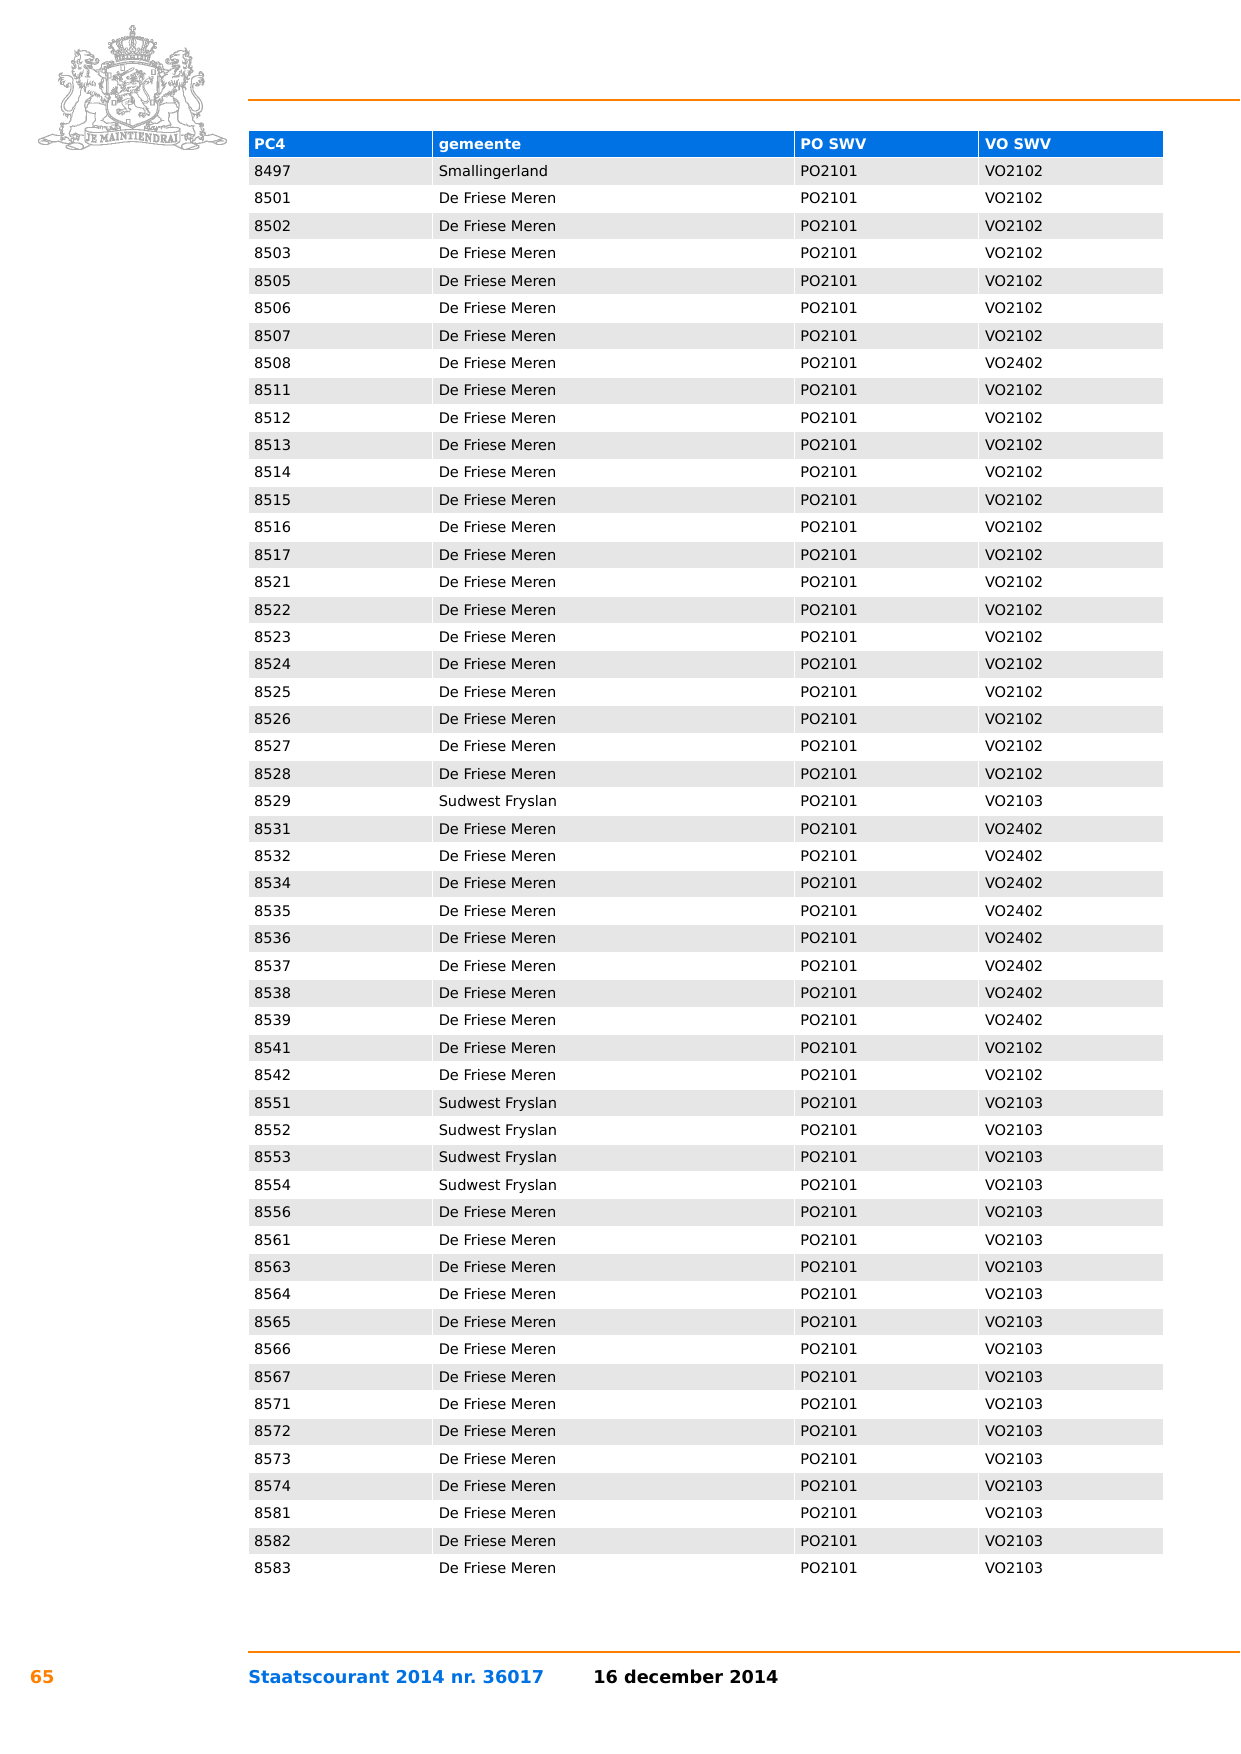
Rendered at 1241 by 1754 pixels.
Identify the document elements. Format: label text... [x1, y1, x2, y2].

table_cell VO2103 [979, 1446, 1163, 1472]
table_cell PO2101 [795, 515, 978, 541]
table_cell 8553 [249, 1145, 432, 1171]
table_cell Sudwest Fryslan [433, 1090, 794, 1116]
table_cell De Friese Meren [433, 515, 794, 541]
table_cell De Friese Meren [433, 925, 794, 952]
table_cell PO2101 [795, 1035, 978, 1061]
table_cell PO2101 [795, 323, 978, 349]
table_cell PO2101 [795, 789, 978, 815]
table_cell De Friese Meren [433, 378, 794, 404]
table_cell 8528 [249, 761, 432, 787]
table_cell PO2101 [795, 460, 978, 486]
table_cell PO2101 [795, 761, 978, 787]
table_cell PO2101 [795, 980, 978, 1007]
table_cell De Friese Meren [433, 323, 794, 349]
table_cell 8542 [249, 1063, 432, 1089]
table_cell 8506 [249, 295, 432, 322]
table_cell De Friese Meren [433, 1419, 794, 1445]
table_cell VO2102 [979, 487, 1163, 513]
table_cell De Friese Meren [433, 871, 794, 897]
table_cell PO2101 [795, 350, 978, 376]
table_cell 8508 [249, 350, 432, 376]
table_cell VO2102 [979, 761, 1163, 787]
table_cell De Friese Meren [433, 898, 794, 924]
table_cell VO2103 [979, 1117, 1163, 1143]
table_cell VO2402 [979, 898, 1163, 924]
table_cell VO2103 [979, 1336, 1163, 1363]
table_cell 8523 [249, 624, 432, 650]
table_cell Sudwest Fryslan [433, 1145, 794, 1171]
table_cell VO2402 [979, 843, 1163, 869]
table_cell De Friese Meren [433, 651, 794, 678]
table_cell PO2101 [795, 624, 978, 650]
table_header PC4 [249, 131, 432, 157]
table_cell De Friese Meren [433, 542, 794, 568]
table_cell PO2101 [795, 706, 978, 733]
table_cell VO2103 [979, 1419, 1163, 1445]
table_cell 8525 [249, 679, 432, 705]
table_cell 8529 [249, 789, 432, 815]
table_cell De Friese Meren [433, 268, 794, 294]
table_cell 8507 [249, 323, 432, 349]
table_cell PO2101 [795, 1528, 978, 1554]
table_cell VO2103 [979, 1309, 1163, 1335]
table_cell PO2101 [795, 295, 978, 322]
table_cell VO2103 [979, 1364, 1163, 1390]
table_cell 8502 [249, 213, 432, 239]
table_cell PO2101 [795, 405, 978, 431]
table_cell VO2402 [979, 871, 1163, 897]
table_cell VO2102 [979, 624, 1163, 650]
table_cell PO2101 [795, 953, 978, 979]
table_cell Sudwest Fryslan [433, 1117, 794, 1143]
table_cell De Friese Meren [433, 350, 794, 376]
table_cell PO2101 [795, 1501, 978, 1527]
table_cell De Friese Meren [433, 460, 794, 486]
table_cell VO2402 [979, 1008, 1163, 1034]
table_cell 8538 [249, 980, 432, 1007]
table_cell 8573 [249, 1446, 432, 1472]
table_cell 8582 [249, 1528, 432, 1554]
table_cell VO2102 [979, 158, 1163, 185]
table_cell 8552 [249, 1117, 432, 1143]
table_cell PO2101 [795, 651, 978, 678]
table_cell VO2402 [979, 350, 1163, 376]
table_cell PO2101 [795, 158, 978, 185]
table_cell PO2101 [795, 1063, 978, 1089]
table_cell PO2101 [795, 542, 978, 568]
table_cell De Friese Meren [433, 1282, 794, 1308]
table_cell Smallingerland [433, 158, 794, 185]
table_cell De Friese Meren [433, 734, 794, 760]
table_cell 8527 [249, 734, 432, 760]
table_cell VO2102 [979, 405, 1163, 431]
table_cell De Friese Meren [433, 1528, 794, 1554]
table_cell De Friese Meren [433, 1446, 794, 1472]
table_cell 8556 [249, 1199, 432, 1226]
table_cell De Friese Meren [433, 487, 794, 513]
table_cell VO2103 [979, 1227, 1163, 1253]
table_cell PO2101 [795, 679, 978, 705]
table_cell VO2102 [979, 241, 1163, 267]
table_cell De Friese Meren [433, 1391, 794, 1417]
table_cell 8551 [249, 1090, 432, 1116]
table_cell 8583 [249, 1556, 432, 1582]
table_cell VO2102 [979, 569, 1163, 596]
table_cell PO2101 [795, 1446, 978, 1472]
table_cell VO2402 [979, 816, 1163, 842]
table_cell VO2102 [979, 432, 1163, 459]
table_cell VO2103 [979, 1556, 1163, 1582]
table_cell 8564 [249, 1282, 432, 1308]
table_cell VO2102 [979, 651, 1163, 678]
table_cell 8566 [249, 1336, 432, 1363]
table_cell 8503 [249, 241, 432, 267]
table_cell VO2103 [979, 1172, 1163, 1198]
table_cell De Friese Meren [433, 1309, 794, 1335]
table_cell PO2101 [795, 268, 978, 294]
table_cell De Friese Meren [433, 980, 794, 1007]
table_cell De Friese Meren [433, 405, 794, 431]
table_cell De Friese Meren [433, 1336, 794, 1363]
table_cell De Friese Meren [433, 953, 794, 979]
table_cell 8497 [249, 158, 432, 185]
table_cell PO2101 [795, 1556, 978, 1582]
table_cell De Friese Meren [433, 1254, 794, 1281]
table_cell VO2103 [979, 1501, 1163, 1527]
table_cell 8572 [249, 1419, 432, 1445]
table_cell De Friese Meren [433, 1199, 794, 1226]
table_cell PO2101 [795, 1419, 978, 1445]
table_cell De Friese Meren [433, 597, 794, 623]
table_cell De Friese Meren [433, 1035, 794, 1061]
table_cell VO2102 [979, 460, 1163, 486]
table_cell De Friese Meren [433, 1473, 794, 1500]
table_cell VO2103 [979, 1473, 1163, 1500]
table_cell PO2101 [795, 241, 978, 267]
table_cell VO2402 [979, 925, 1163, 952]
table_cell De Friese Meren [433, 569, 794, 596]
table_cell PO2101 [795, 898, 978, 924]
table_cell VO2103 [979, 1282, 1163, 1308]
table_cell 8537 [249, 953, 432, 979]
table_cell VO2103 [979, 1528, 1163, 1554]
table_cell PO2101 [795, 213, 978, 239]
table_cell 8554 [249, 1172, 432, 1198]
table_cell De Friese Meren [433, 432, 794, 459]
table_cell PO2101 [795, 1473, 978, 1500]
table_cell VO2103 [979, 1090, 1163, 1116]
table_cell De Friese Meren [433, 706, 794, 733]
table_cell 8532 [249, 843, 432, 869]
table_cell PO2101 [795, 432, 978, 459]
table_cell 8516 [249, 515, 432, 541]
table_cell 8571 [249, 1391, 432, 1417]
table_cell VO2102 [979, 597, 1163, 623]
table_cell 8561 [249, 1227, 432, 1253]
table_cell PO2101 [795, 1008, 978, 1034]
table_header VO SWV [979, 131, 1163, 157]
table_cell VO2402 [979, 953, 1163, 979]
table_cell 8515 [249, 487, 432, 513]
table_cell De Friese Meren [433, 679, 794, 705]
table_cell VO2102 [979, 542, 1163, 568]
table_cell 8521 [249, 569, 432, 596]
table_cell 8574 [249, 1473, 432, 1500]
table_cell 8567 [249, 1364, 432, 1390]
table_cell De Friese Meren [433, 241, 794, 267]
table_cell VO2102 [979, 1063, 1163, 1089]
table_cell De Friese Meren [433, 624, 794, 650]
table_cell VO2102 [979, 1035, 1163, 1061]
table_cell VO2102 [979, 378, 1163, 404]
table_cell VO2102 [979, 515, 1163, 541]
table_cell PO2101 [795, 1090, 978, 1116]
table_cell PO2101 [795, 1336, 978, 1363]
table_cell PO2101 [795, 1199, 978, 1226]
table_cell PO2101 [795, 186, 978, 212]
table_header PO SWV [795, 131, 978, 157]
table_cell 8513 [249, 432, 432, 459]
table_cell De Friese Meren [433, 1364, 794, 1390]
table_cell PO2101 [795, 925, 978, 952]
table_cell PO2101 [795, 734, 978, 760]
table_cell De Friese Meren [433, 295, 794, 322]
table_cell PO2101 [795, 569, 978, 596]
table_cell Sudwest Fryslan [433, 1172, 794, 1198]
table_cell 8581 [249, 1501, 432, 1527]
table_cell VO2103 [979, 1199, 1163, 1226]
table_cell PO2101 [795, 1227, 978, 1253]
table_cell VO2102 [979, 186, 1163, 212]
table_cell PO2101 [795, 1172, 978, 1198]
table_cell VO2102 [979, 323, 1163, 349]
table_cell PO2101 [795, 871, 978, 897]
table_cell VO2102 [979, 295, 1163, 322]
table_cell PO2101 [795, 816, 978, 842]
table_cell VO2102 [979, 213, 1163, 239]
table_cell 8539 [249, 1008, 432, 1034]
table_cell VO2102 [979, 706, 1163, 733]
table_cell De Friese Meren [433, 1008, 794, 1034]
table_cell De Friese Meren [433, 816, 794, 842]
table_cell De Friese Meren [433, 1501, 794, 1527]
table_cell De Friese Meren [433, 1227, 794, 1253]
table_cell De Friese Meren [433, 761, 794, 787]
table_cell VO2103 [979, 1145, 1163, 1171]
table_cell 8505 [249, 268, 432, 294]
table_cell De Friese Meren [433, 186, 794, 212]
table_header gemeente [433, 131, 794, 157]
table_cell VO2102 [979, 268, 1163, 294]
table_cell PO2101 [795, 1391, 978, 1417]
table_cell 8563 [249, 1254, 432, 1281]
table_cell PO2101 [795, 1254, 978, 1281]
table_cell 8536 [249, 925, 432, 952]
table_cell De Friese Meren [433, 213, 794, 239]
table_cell 8541 [249, 1035, 432, 1061]
table_cell 8514 [249, 460, 432, 486]
table_cell VO2102 [979, 734, 1163, 760]
table_cell VO2402 [979, 980, 1163, 1007]
table_cell 8534 [249, 871, 432, 897]
table_cell De Friese Meren [433, 1556, 794, 1582]
table_cell 8524 [249, 651, 432, 678]
table_cell 8531 [249, 816, 432, 842]
table_cell PO2101 [795, 1282, 978, 1308]
table_cell PO2101 [795, 378, 978, 404]
table_cell PO2101 [795, 843, 978, 869]
table_cell De Friese Meren [433, 1063, 794, 1089]
table_cell PO2101 [795, 1309, 978, 1335]
table_cell PO2101 [795, 1117, 978, 1143]
table_cell PO2101 [795, 1364, 978, 1390]
table_cell De Friese Meren [433, 843, 794, 869]
table_cell 8512 [249, 405, 432, 431]
table_cell PO2101 [795, 597, 978, 623]
table_cell PO2101 [795, 1145, 978, 1171]
picture [38, 25, 227, 150]
table_cell 8526 [249, 706, 432, 733]
table_cell Sudwest Fryslan [433, 789, 794, 815]
table_cell VO2103 [979, 1254, 1163, 1281]
table_cell VO2102 [979, 679, 1163, 705]
table_cell VO2103 [979, 789, 1163, 815]
table_cell 8535 [249, 898, 432, 924]
table_cell 8501 [249, 186, 432, 212]
table_cell VO2103 [979, 1391, 1163, 1417]
table_cell PO2101 [795, 487, 978, 513]
table_cell 8511 [249, 378, 432, 404]
table_cell 8522 [249, 597, 432, 623]
table_cell 8517 [249, 542, 432, 568]
table_cell 8565 [249, 1309, 432, 1335]
